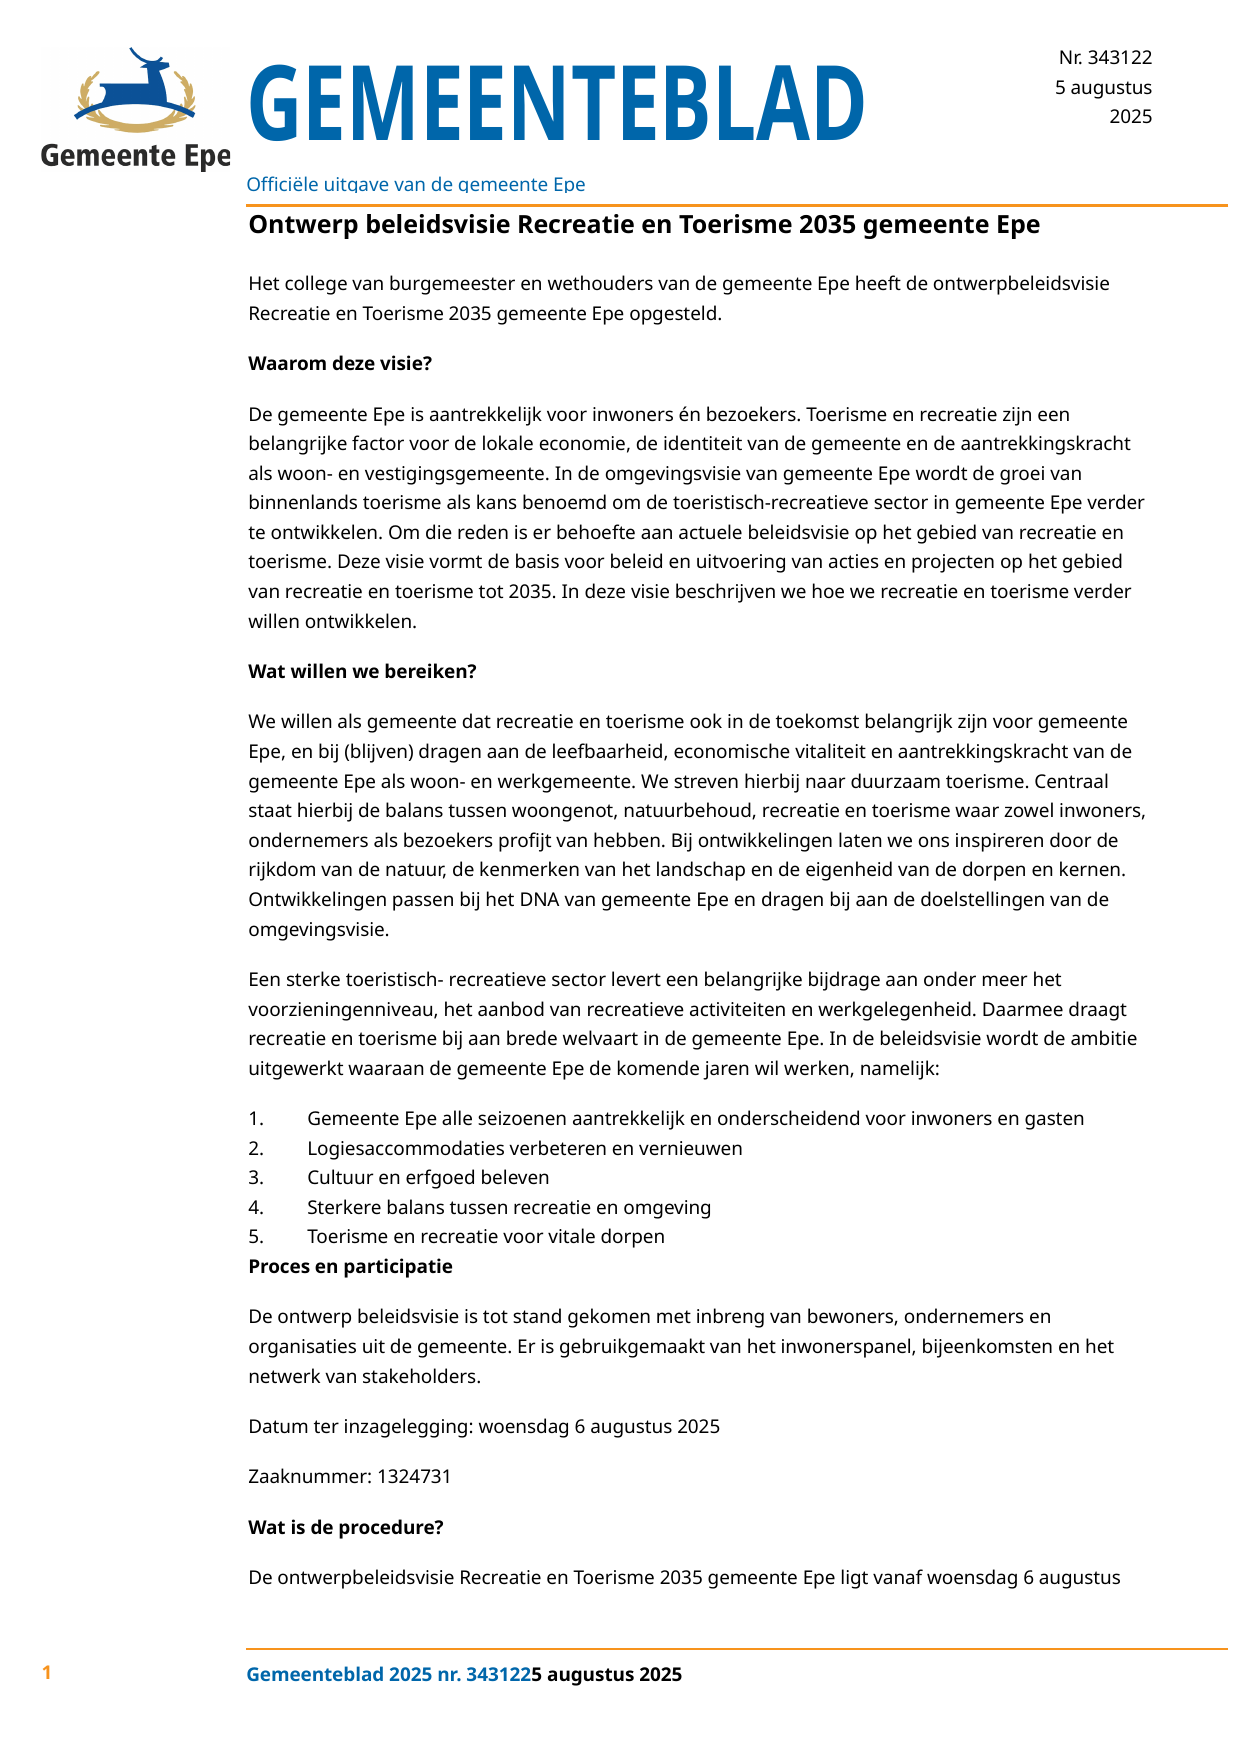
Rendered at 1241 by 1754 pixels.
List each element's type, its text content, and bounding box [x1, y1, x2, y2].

text Waarom deze visie? [248, 350, 1152, 376]
list Logiesaccommodaties verbeteren en vernieuwen [248, 1135, 1152, 1161]
list Cultuur en erfgoed beleven [248, 1164, 1152, 1190]
text De gemeente Epe is aantrekkelijk voor inwoners én bezoekers. Toerisme en recreatie zijn een belangrijke factor voor de lokale economie, de identiteit van de gemeente en de aantrekkingskracht als woon- en vestigingsgemeente. In de omgevingsvisie van gemeente Epe wordt de groei van binnenlands toerisme als kans benoemd om de toeristisch-recreatieve sector in gemeente Epe verder te ontwikkelen. Om die reden is er behoefte aan actuele beleidsvisie op het gebied van recreatie en toerisme. Deze visie vormt de basis voor beleid en uitvoering van acties en projecten op het gebied van recreatie en toerisme tot 2035. In deze visie beschrijven we hoe we recreatie en toerisme verder willen ontwikkelen. [248, 401, 1152, 633]
text Wat willen we bereiken? [248, 658, 1152, 684]
text Wat is de procedure? [248, 1514, 1152, 1540]
text Zaaknummer: 1324731 [248, 1464, 1152, 1489]
list Sterkere balans tussen recreatie en omgeving [248, 1194, 1152, 1220]
text Een sterke toeristisch- recreatieve sector levert een belangrijke bijdrage aan onder meer het voorzieningenniveau, het aanbod van recreatieve activiteiten en werkgelegenheid. Daarmee draagt recreatie en toerisme bij aan brede welvaart in de gemeente Epe. In de beleidsvisie wordt de ambitie uitgewerkt waaraan de gemeente Epe de komende jaren wil werken, namelijk: [248, 966, 1152, 1081]
text Proces en participatie [248, 1253, 1152, 1279]
text De ontwerp beleidsvisie is tot stand gekomen met inbreng van bewoners, ondernemers en organisaties uit de gemeente. Er is gebruikgemaakt van het inwonerspanel, bijeenkomsten en het netwerk van stakeholders. [248, 1304, 1152, 1388]
text Datum ter inzagelegging: woensdag 6 augustus 2025 [248, 1413, 1152, 1439]
text Het college van burgemeester en wethouders van de gemeente Epe heeft de ontwerpbeleidsvisie Recreatie en Toerisme 2035 gemeente Epe opgesteld. [248, 270, 1152, 326]
text We willen als gemeente dat recreatie en toerisme ook in de toekomst belangrijk zijn voor gemeente Epe, en bij (blijven) dragen aan de leefbaarheid, economische vitaliteit en aantrekkingskracht van de gemeente Epe als woon- en werkgemeente. We streven hierbij naar duurzaam toerisme. Centraal staat hierbij de balans tussen woongenot, natuurbehoud, recreatie en toerisme waar zowel inwoners, ondernemers als bezoekers profijt van hebben. Bij ontwikkelingen laten we ons inspireren door de rijkdom van de natuur, de kenmerken van het landschap en de eigenheid van de dorpen en kernen. Ontwikkelingen passen bij het DNA van gemeente Epe en dragen bij aan de doelstellingen van de omgevingsvisie. [248, 709, 1152, 941]
text Ontwerp beleidsvisie Recreatie en Toerisme 2035 gemeente Epe [248, 207, 1152, 241]
list Toerisme en recreatie voor vitale dorpen [248, 1224, 1152, 1249]
text De ontwerpbeleidsvisie Recreatie en Toerisme 2035 gemeente Epe ligt vanaf woensdag 6 augustus [248, 1564, 1152, 1590]
list Gemeente Epe alle seizoenen aantrekkelijk en onderscheidend voor inwoners en gasten [248, 1105, 1152, 1131]
picture [41, 47, 231, 172]
